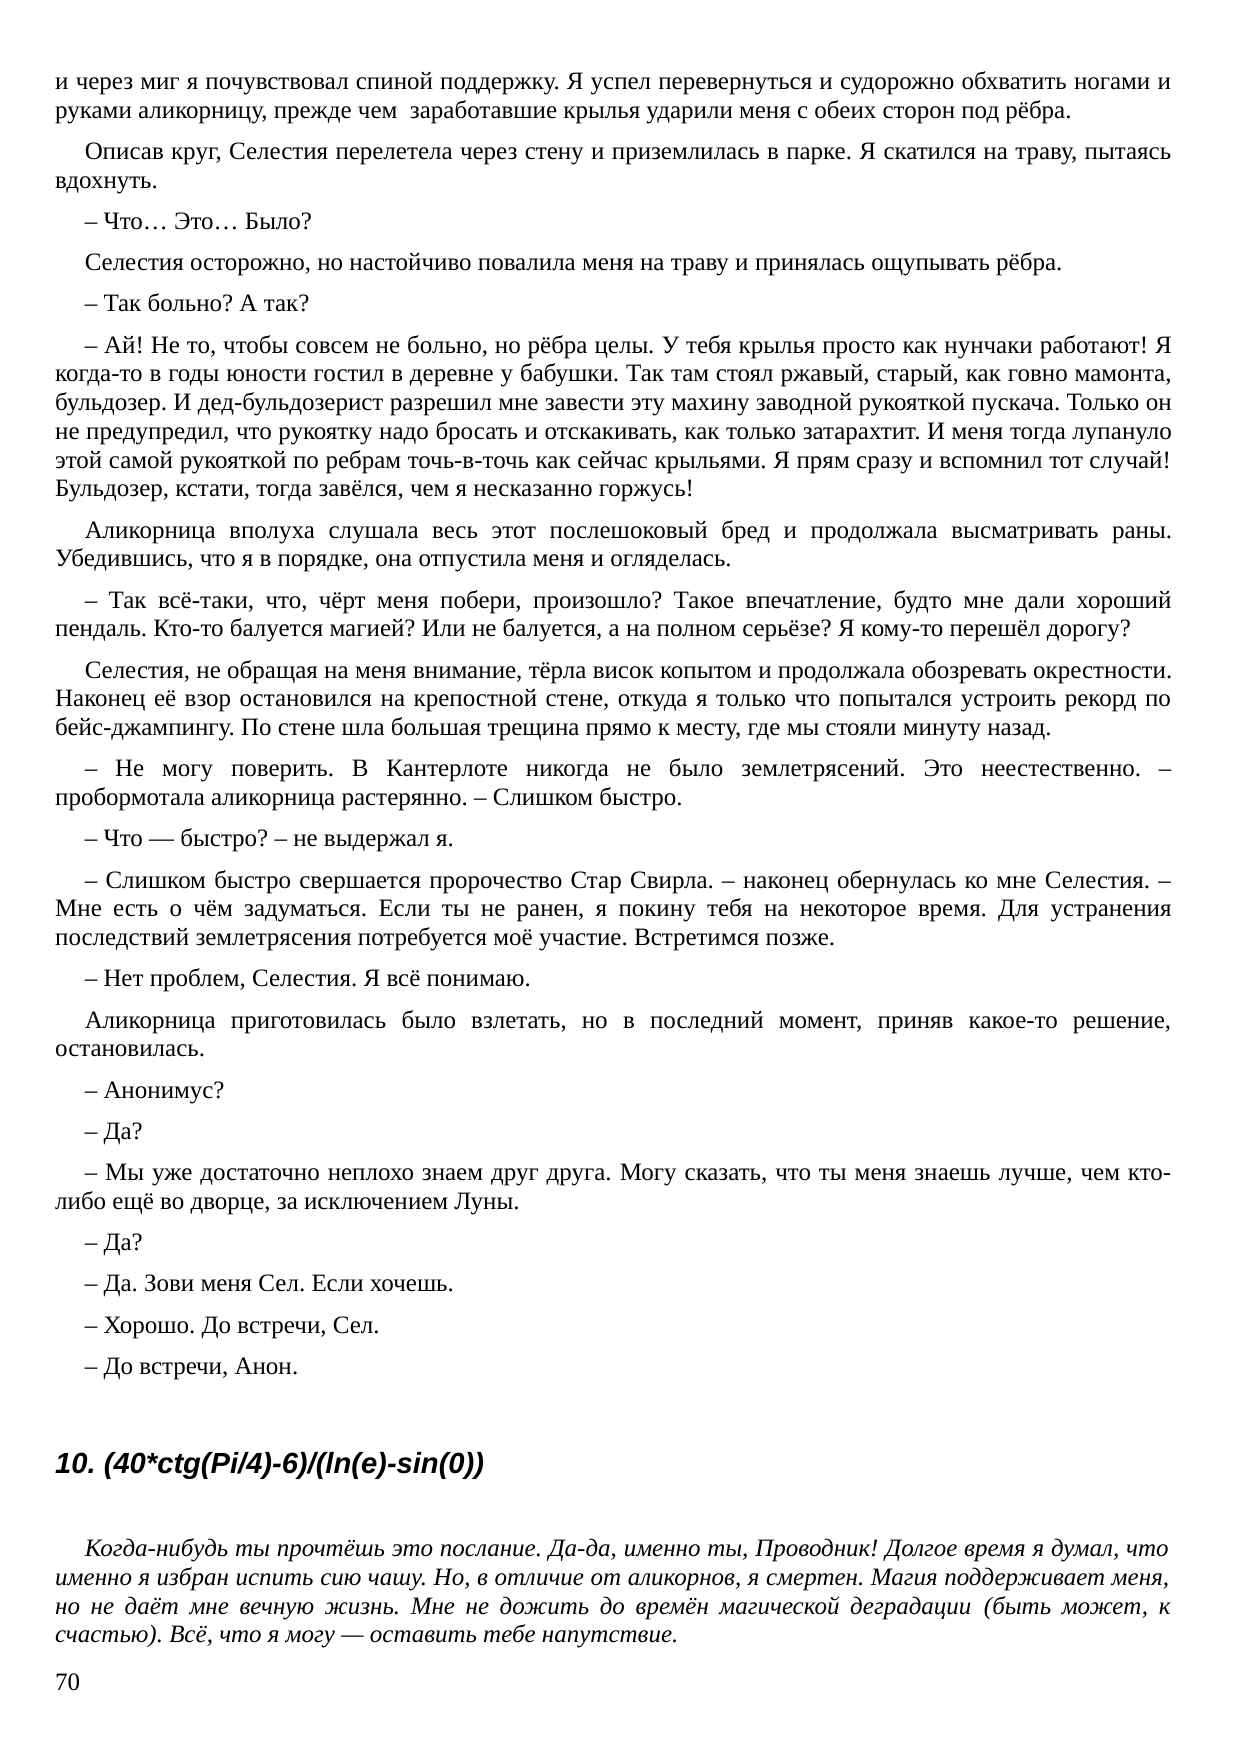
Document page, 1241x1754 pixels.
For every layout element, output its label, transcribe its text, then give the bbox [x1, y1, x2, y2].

text – Что… Это… Было? [55, 206, 1173, 235]
subtitle 10. (40*ctg(Pi/4)-6)/(ln(e)-sin(0)) [55, 1446, 1173, 1479]
text – Так больно? А так? [55, 288, 1173, 317]
text – Анонимус? [55, 1075, 1173, 1103]
text Селестия осторожно, но настойчиво повалила меня на траву и принялась ощупывать рёбра. [55, 247, 1173, 276]
text – Да? [55, 1227, 1173, 1256]
text – Хорошо. До встречи, Сел. [55, 1310, 1173, 1338]
text – Слишком быстро свершается пророчество Стар Свирла. – наконец обернулась ко мне Селестия. – Мне есть о чём задуматься. Если ты не ранен, я покину тебя на некоторое время. Для устранения последствий землетрясения потребуется моё участие. Встретимся позже. [55, 865, 1173, 951]
text Аликорница вполуха слушала весь этот послешоковый бред и продолжала высматривать раны. Убедившись, что я в порядке, она отпустила меня и огляделась. [55, 515, 1173, 572]
text и через миг я почувствовал спиной поддержку. Я успел перевернуться и судорожно обхватить ногами и руками аликорницу, прежде чем заработавшие крылья ударили меня с обеих сторон под рёбра. [55, 66, 1173, 123]
text Аликорница приготовилась было взлетать, но в последний момент, приняв какое-то решение, остановилась. [55, 1005, 1173, 1062]
text – Не могу поверить. В Кантерлоте никогда не было землетрясений. Это неестественно. – пробормотала аликорница растерянно. – Слишком быстро. [55, 753, 1173, 811]
text – Так всё-таки, что, чёрт меня побери, произошло? Такое впечатление, будто мне дали хороший пендаль. Кто-то балуется магией? Или не балуется, а на полном серьёзе? Я кому-то перешёл дорогу? [55, 585, 1173, 642]
text Описав круг, Селестия перелетела через стену и приземлилась в парке. Я скатился на траву, пытаясь вдохнуть. [55, 136, 1173, 193]
text – Да. Зови меня Сел. Если хочешь. [55, 1268, 1173, 1297]
text – Ай! Не то, чтобы совсем не больно, но рёбра целы. У тебя крылья просто как нунчаки работают! Я когда-то в годы юности гостил в деревне у бабушки. Так там стоял ржавый, старый, как говно мамонта, бульдозер. И дед-бульдозерист разрешил мне завести эту махину заводной рукояткой пускача. Только он не предупредил, что рукоятку надо бросать и отскакивать, как только затарахтит. И меня тогда лупануло этой самой рукояткой по ребрам точь-в-точь как сейчас крыльями. Я прям сразу и вспомнил тот случай! Бульдозер, кстати, тогда завёлся, чем я несказанно горжусь! [55, 330, 1173, 502]
text – Что — быстро? – не выдержал я. [55, 823, 1173, 852]
text – Нет проблем, Селестия. Я всё понимаю. [55, 963, 1173, 992]
text Селестия, не обращая на меня внимание, тёрла висок копытом и продолжала обозревать окрестности. Наконец её взор остановился на крепостной стене, откуда я только что попытался устроить рекорд по бейс-джампингу. По стене шла большая трещина прямо к месту, где мы стояли минуту назад. [55, 655, 1173, 741]
text – Мы уже достаточно неплохо знаем друг друга. Могу сказать, что ты меня знаешь лучше, чем кто-либо ещё во дворце, за исключением Луны. [55, 1157, 1173, 1215]
text – До встречи, Анон. [55, 1351, 1173, 1380]
text Когда-нибудь ты прочтёшь это послание. Да-да, именно ты, Проводник! Долгое время я думал, что именно я избран испить сию чашу. Но, в отличие от аликорнов, я смертен. Магия поддерживает меня, но не даёт мне вечную жизнь. Мне не дожить до времён магической деградации (быть может, к счастью). Всё, что я могу — оставить тебе напутствие. [55, 1533, 1173, 1648]
text – Да? [55, 1116, 1173, 1145]
